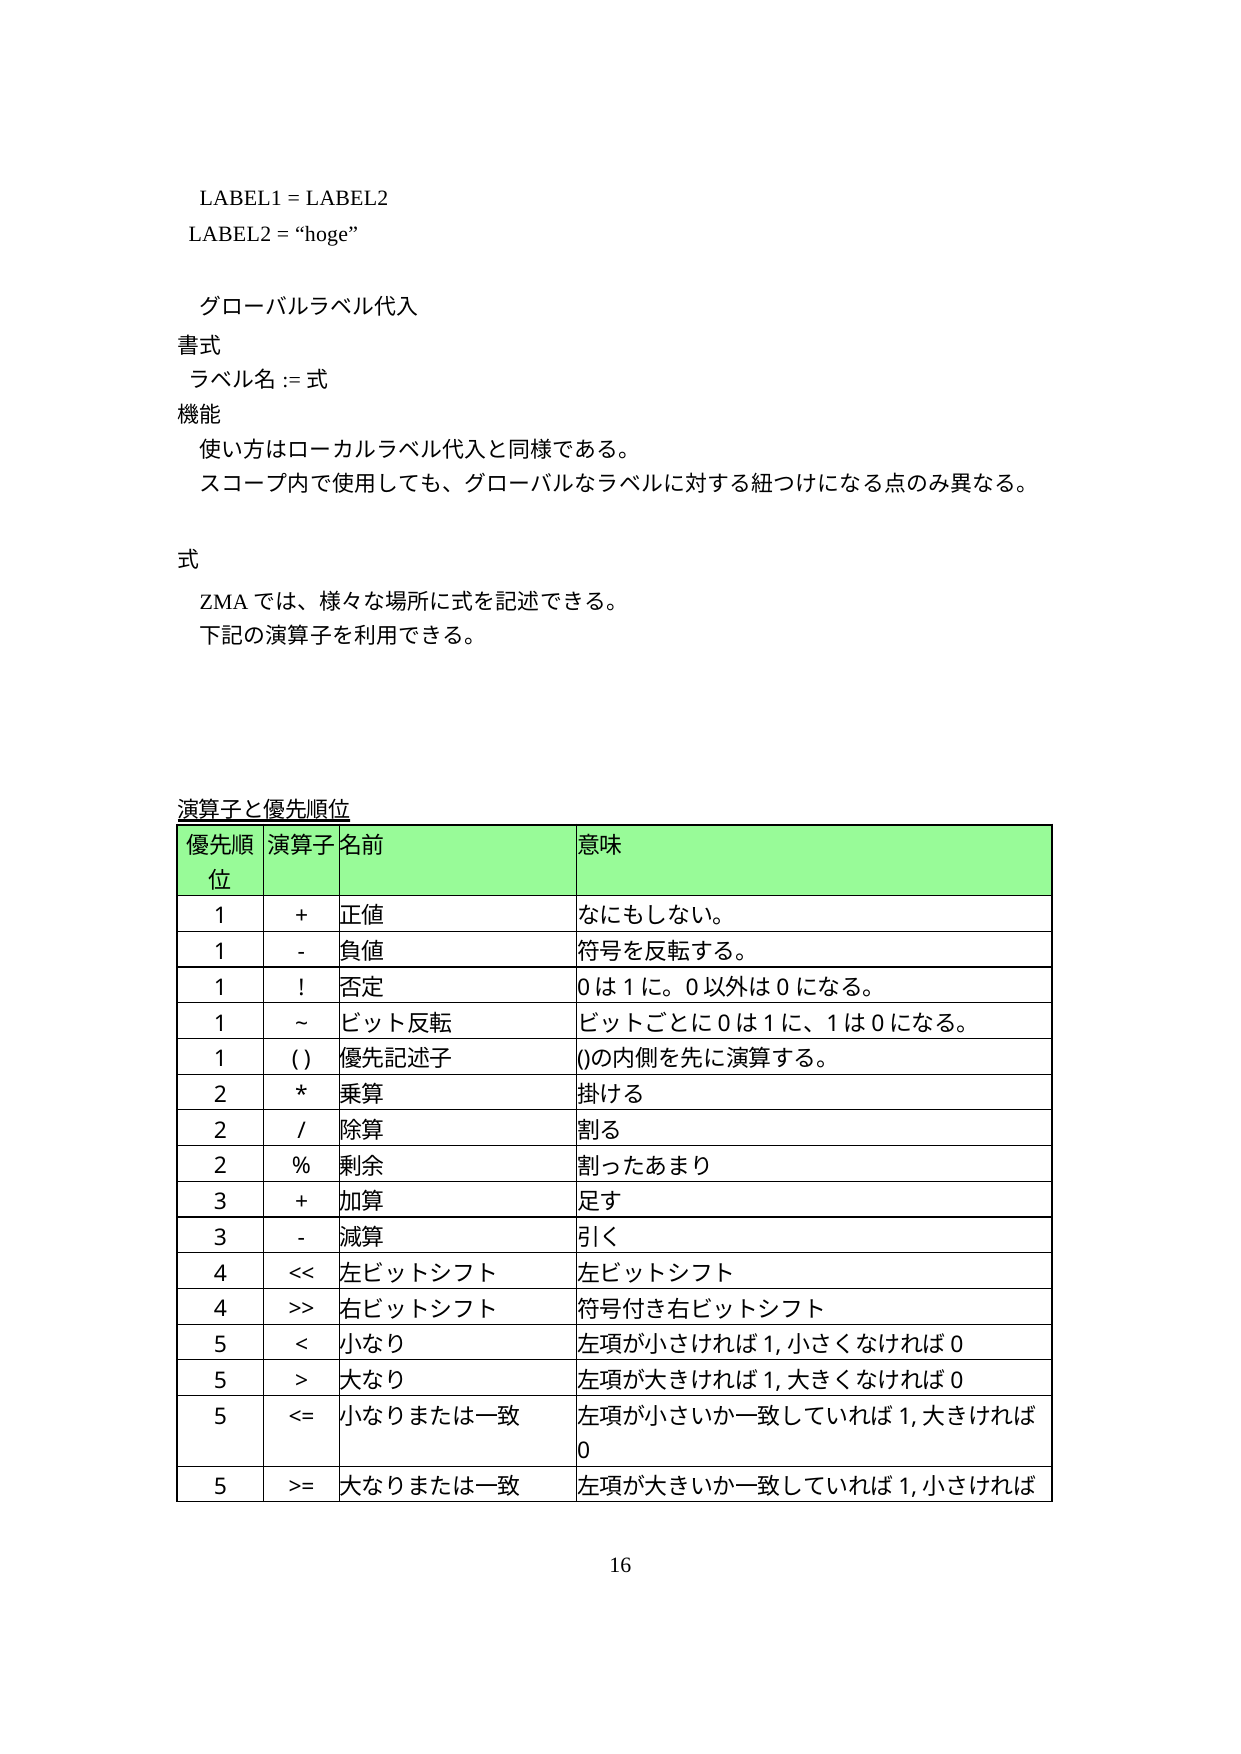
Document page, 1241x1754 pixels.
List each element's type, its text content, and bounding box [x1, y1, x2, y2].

table_cell 2 [178, 1110, 263, 1145]
text ラベル名 := 式 [177, 359, 1063, 394]
table_cell 5 [178, 1325, 263, 1359]
text 式 [177, 539, 1063, 574]
text LABEL1 = LABEL2 [177, 177, 1063, 212]
table_cell 小なり [340, 1325, 576, 1359]
table_cell ビットごとに 0は1に、1は0になる。 [577, 1003, 1051, 1038]
table_cell ( ) [264, 1039, 339, 1073]
table_cell 左項が大きいか一致していれば1, 小さければ [577, 1467, 1051, 1501]
table_cell 左項が小さければ1, 小さくなければ0 [577, 1325, 1051, 1359]
table_cell 1 [178, 1003, 263, 1038]
table_cell 0は 1に。0以外は 0 になる。 [577, 968, 1051, 1002]
table_cell 5 [178, 1467, 263, 1501]
table_cell 左項が大きければ1, 大きくなければ0 [577, 1360, 1051, 1395]
table_cell / [264, 1110, 339, 1145]
table_cell 除算 [340, 1110, 576, 1145]
table_cell * [264, 1075, 339, 1109]
table_cell ()の内側を先に演算する。 [577, 1039, 1051, 1073]
table_cell 減算 [340, 1218, 576, 1252]
table_cell 1 [178, 932, 263, 966]
table_cell 左ビットシフト [340, 1253, 576, 1288]
table_cell 剰余 [340, 1146, 576, 1181]
table_cell + [264, 896, 339, 931]
table_cell 符号を反転する。 [577, 932, 1051, 966]
table_header 優先順位 [178, 826, 263, 895]
table_cell 掛ける [577, 1075, 1051, 1109]
table_cell 大なりまたは一致 [340, 1467, 576, 1501]
table_cell 大なり [340, 1360, 576, 1395]
table_cell ~ [264, 1003, 339, 1038]
table_cell 否定 [340, 968, 576, 1002]
table_header 演算子 [264, 826, 339, 895]
table_cell 1 [178, 968, 263, 1002]
table_cell 乗算 [340, 1075, 576, 1109]
table_cell >> [264, 1289, 339, 1324]
table_cell 4 [178, 1253, 263, 1288]
table_cell 5 [178, 1396, 263, 1466]
table_cell 1 [178, 896, 263, 931]
table_cell 左ビットシフト [577, 1253, 1051, 1288]
table_cell < [264, 1325, 339, 1359]
table_cell << [264, 1253, 339, 1288]
table_cell 5 [178, 1360, 263, 1395]
table_header 意味 [577, 826, 1051, 895]
table_cell - [264, 1218, 339, 1252]
table_cell 2 [178, 1146, 263, 1181]
text 機能 [177, 394, 1063, 429]
text ZMAでは、様々な場所に式を記述できる。 [177, 581, 1063, 615]
table_cell 1 [178, 1039, 263, 1073]
table_cell 優先記述子 [340, 1039, 576, 1073]
table_cell <= [264, 1396, 339, 1466]
table_cell ! [264, 968, 339, 1002]
table_cell 左項が小さいか一致していれば1, 大きければ0 [577, 1396, 1051, 1466]
table_header 名前 [340, 826, 576, 895]
text 下記の演算子を利用できる。 [177, 615, 1063, 650]
table_cell 2 [178, 1075, 263, 1109]
table_cell >= [264, 1467, 339, 1501]
table_cell ビット反転 [340, 1003, 576, 1038]
table_cell 小なりまたは一致 [340, 1396, 576, 1466]
table_cell 右ビットシフト [340, 1289, 576, 1324]
table_cell 負値 [340, 932, 576, 966]
text グローバルラベル代入 [199, 286, 1063, 320]
text 書式 [177, 325, 1063, 359]
table_cell 4 [178, 1289, 263, 1324]
table_cell 加算 [340, 1182, 576, 1216]
table_cell なにもしない。 [577, 896, 1051, 931]
text 使い方はローカルラベル代入と同様である。 [177, 429, 1063, 463]
table_cell + [264, 1182, 339, 1216]
table_cell 割る [577, 1110, 1051, 1145]
text スコープ内で使用しても、グローバルなラベルに対する紐つけになる点のみ異なる。 [177, 463, 1063, 498]
table_cell % [264, 1146, 339, 1181]
table_cell 足す [577, 1182, 1051, 1216]
table_cell 正値 [340, 896, 576, 931]
table_cell 引く [577, 1218, 1051, 1252]
table_cell - [264, 932, 339, 966]
table_cell > [264, 1360, 339, 1395]
table_cell 3 [178, 1218, 263, 1252]
text LABEL2 = “hoge” [177, 212, 1063, 247]
table_cell 割ったあまり [577, 1146, 1051, 1181]
table_cell 符号付き右ビットシフト [577, 1289, 1051, 1324]
table_cell 3 [178, 1182, 263, 1216]
text 演算子と優先順位 [177, 789, 1063, 823]
